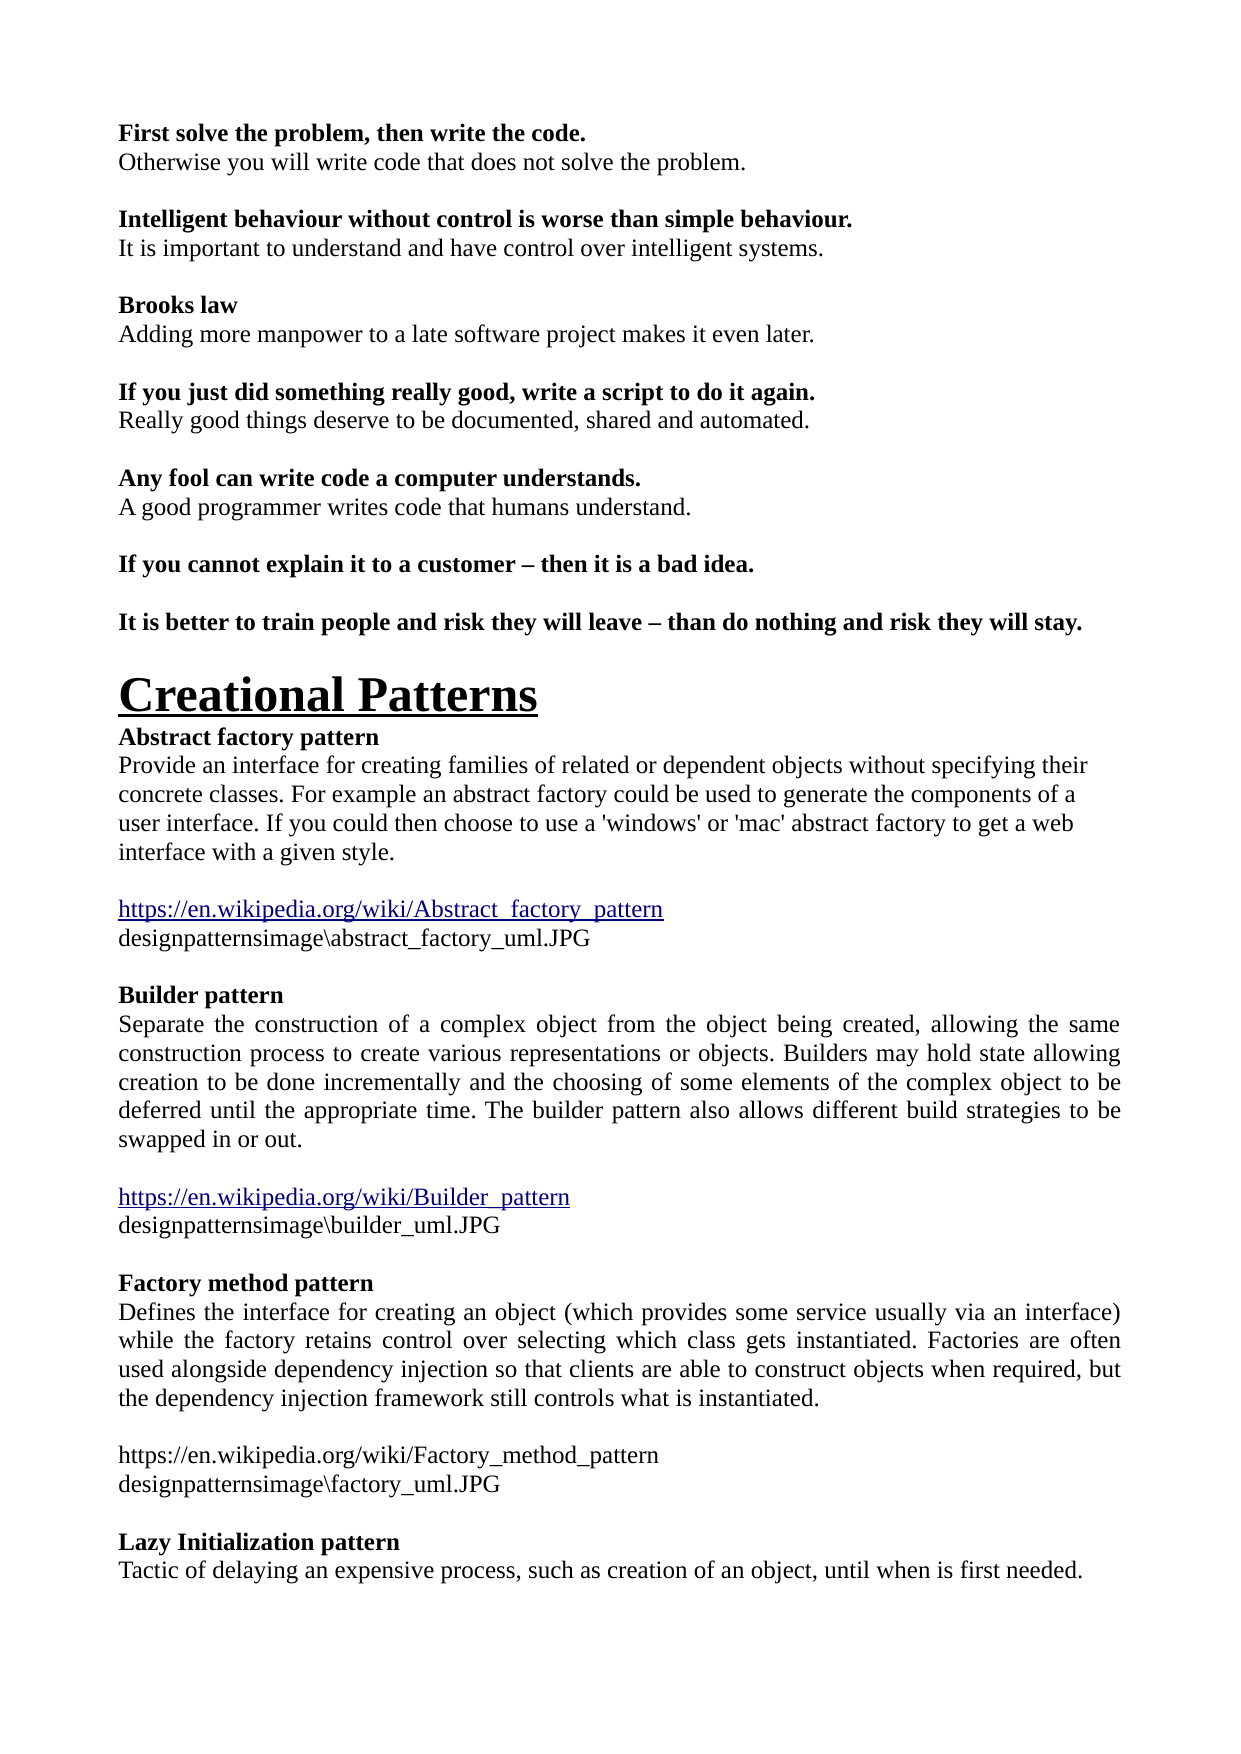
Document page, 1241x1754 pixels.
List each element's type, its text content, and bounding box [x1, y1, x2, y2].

text https://en.wikipedia.org/wiki/Builder_pattern [118, 1182, 1122, 1211]
text Lazy Initialization pattern [118, 1527, 1122, 1556]
text If you just did something really good, write a script to do it again. [118, 377, 1122, 406]
text Abstract factory pattern [118, 722, 1122, 751]
text Intelligent behaviour without control is worse than simple behaviour. [118, 204, 1122, 233]
text It is better to train people and risk they will leave – than do nothing and risk they will stay. [118, 607, 1122, 636]
text https://en.wikipedia.org/wiki/Abstract_factory_pattern [118, 894, 1122, 923]
text Creational Patterns [118, 664, 1122, 722]
text designpatternsimage\abstract_factory_uml.JPG [118, 923, 1122, 952]
text If you cannot explain it to a customer – then it is a bad idea. [118, 549, 1122, 578]
text https://en.wikipedia.org/wiki/Factory_method_pattern [118, 1441, 1122, 1469]
text Separate the construction of a complex object from the object being created, allowing the same construction process to create various representations or objects. Builders may hold state allowing creation to be done incrementally and the choosing of some elements of the complex object to be deferred until the appropriate time. The builder pattern also allows different build strategies to be swapped in or out. [118, 1009, 1122, 1153]
text Any fool can write code a computer understands. [118, 463, 1122, 492]
text Provide an interface for creating families of related or dependent objects without specifying their concrete classes. For example an abstract factory could be used to generate the components of a user interface. If you could then choose to use a 'windows' or 'mac' abstract factory to get a web interface with a given style. [118, 751, 1122, 866]
text Factory method pattern [118, 1268, 1122, 1297]
text Brooks law [118, 291, 1122, 319]
text Otherwise you will write code that does not solve the problem. [118, 147, 1122, 176]
text A good programmer writes code that humans understand. [118, 492, 1122, 521]
text Adding more manpower to a late software project makes it even later. [118, 319, 1122, 348]
text Defines the interface for creating an object (which provides some service usually via an interface) while the factory retains control over selecting which class gets instantiated. Factories are often used alongside dependency injection so that clients are able to construct objects when required, but the dependency injection framework still controls what is instantiated. [118, 1297, 1122, 1412]
text It is important to understand and have control over intelligent systems. [118, 233, 1122, 262]
text First solve the problem, then write the code. [118, 118, 1122, 147]
text designpatternsimage\builder_uml.JPG [118, 1211, 1122, 1239]
text Really good things deserve to be documented, shared and automated. [118, 406, 1122, 434]
text Builder pattern [118, 981, 1122, 1009]
text designpatternsimage\factory_uml.JPG [118, 1469, 1122, 1498]
text Tactic of delaying an expensive process, such as creation of an object, until when is first needed. [118, 1556, 1122, 1584]
